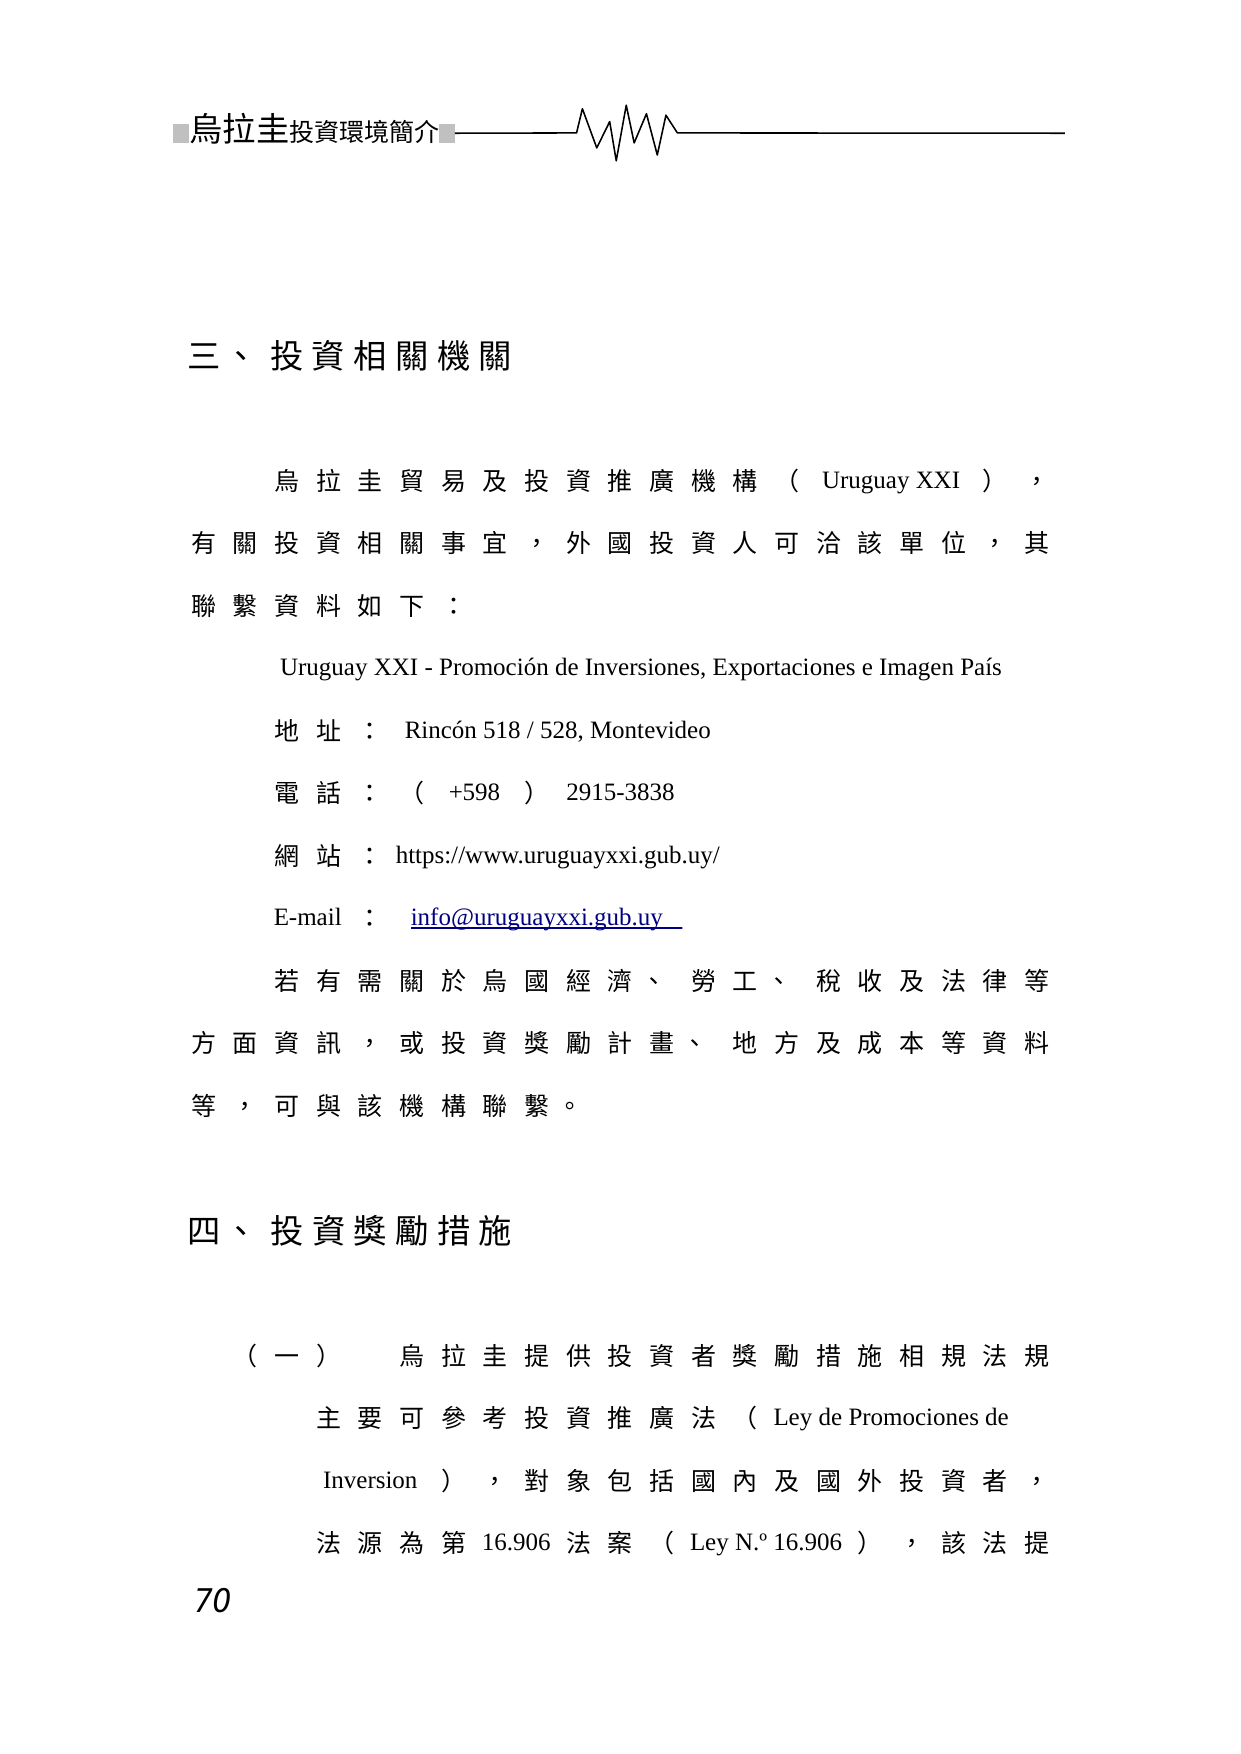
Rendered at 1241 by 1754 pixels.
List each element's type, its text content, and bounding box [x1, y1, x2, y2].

text Uruguay XXI - Promoción de Inversiones, Exportaciones e Imagen País [183, 625, 1058, 688]
text 若有需關於烏國經濟、勞工、稅收及法律等方面資訊，或投資獎勵計畫、地方及成本等資料等，可與該機構聯繫。 [183, 938, 1058, 1125]
text E-mail：info@uruguayxxi.gub.uy [183, 875, 1058, 938]
text 四、投資獎勵措施 [183, 1188, 1058, 1250]
text （一） 烏拉圭提供投資者獎勵措施相規法規主要可參考投資推廣法（Ley de Promociones de Inversion），對象包括國內及國外投資者，法源為第16.906法案（Ley N.º 16.906），該法提 [207, 1313, 1058, 1563]
text 電話：（+598）2915-3838 [183, 750, 1058, 813]
text 三、投資相關機關 [183, 313, 1058, 375]
text 烏拉圭貿易及投資推廣機構（Uruguay XXI），有關投資相關事宜，外國投資人可洽該單位，其聯繫資料如下： [183, 438, 1058, 625]
text 地址：Rincón 518 / 528, Montevideo [183, 688, 1058, 750]
text 網站：https://www.uruguayxxi.gub.uy/ [183, 813, 1058, 875]
